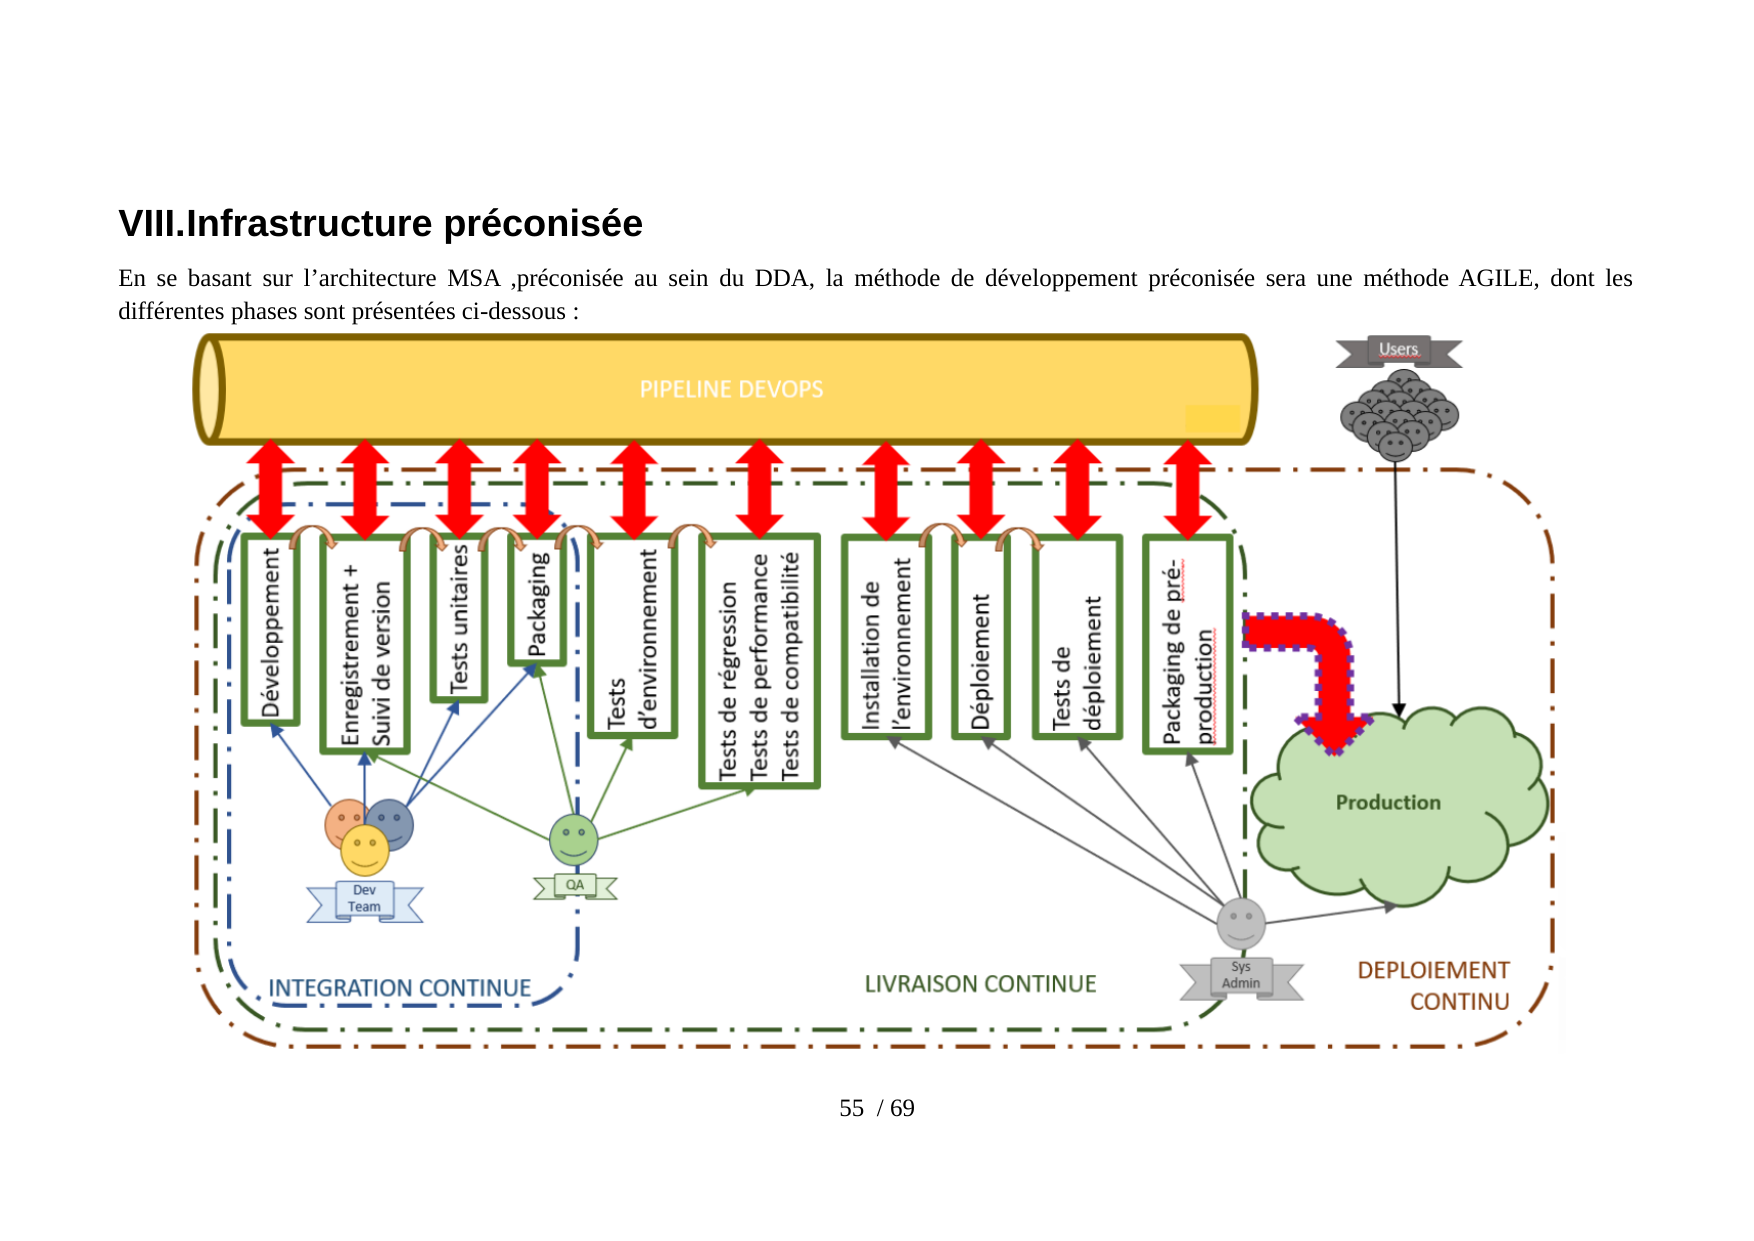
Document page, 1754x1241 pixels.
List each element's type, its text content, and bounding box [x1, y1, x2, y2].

picture [187, 329, 1567, 1054]
subtitle Infrastructure préconisée [118, 201, 1636, 245]
text En se basant sur l’architecture MSA ,préconisée au sein du DDA, la méthode de développement préconisée sera une méthode AGILE, dont les différentes phases sont présentées ci-dessous : [118, 263, 1636, 325]
